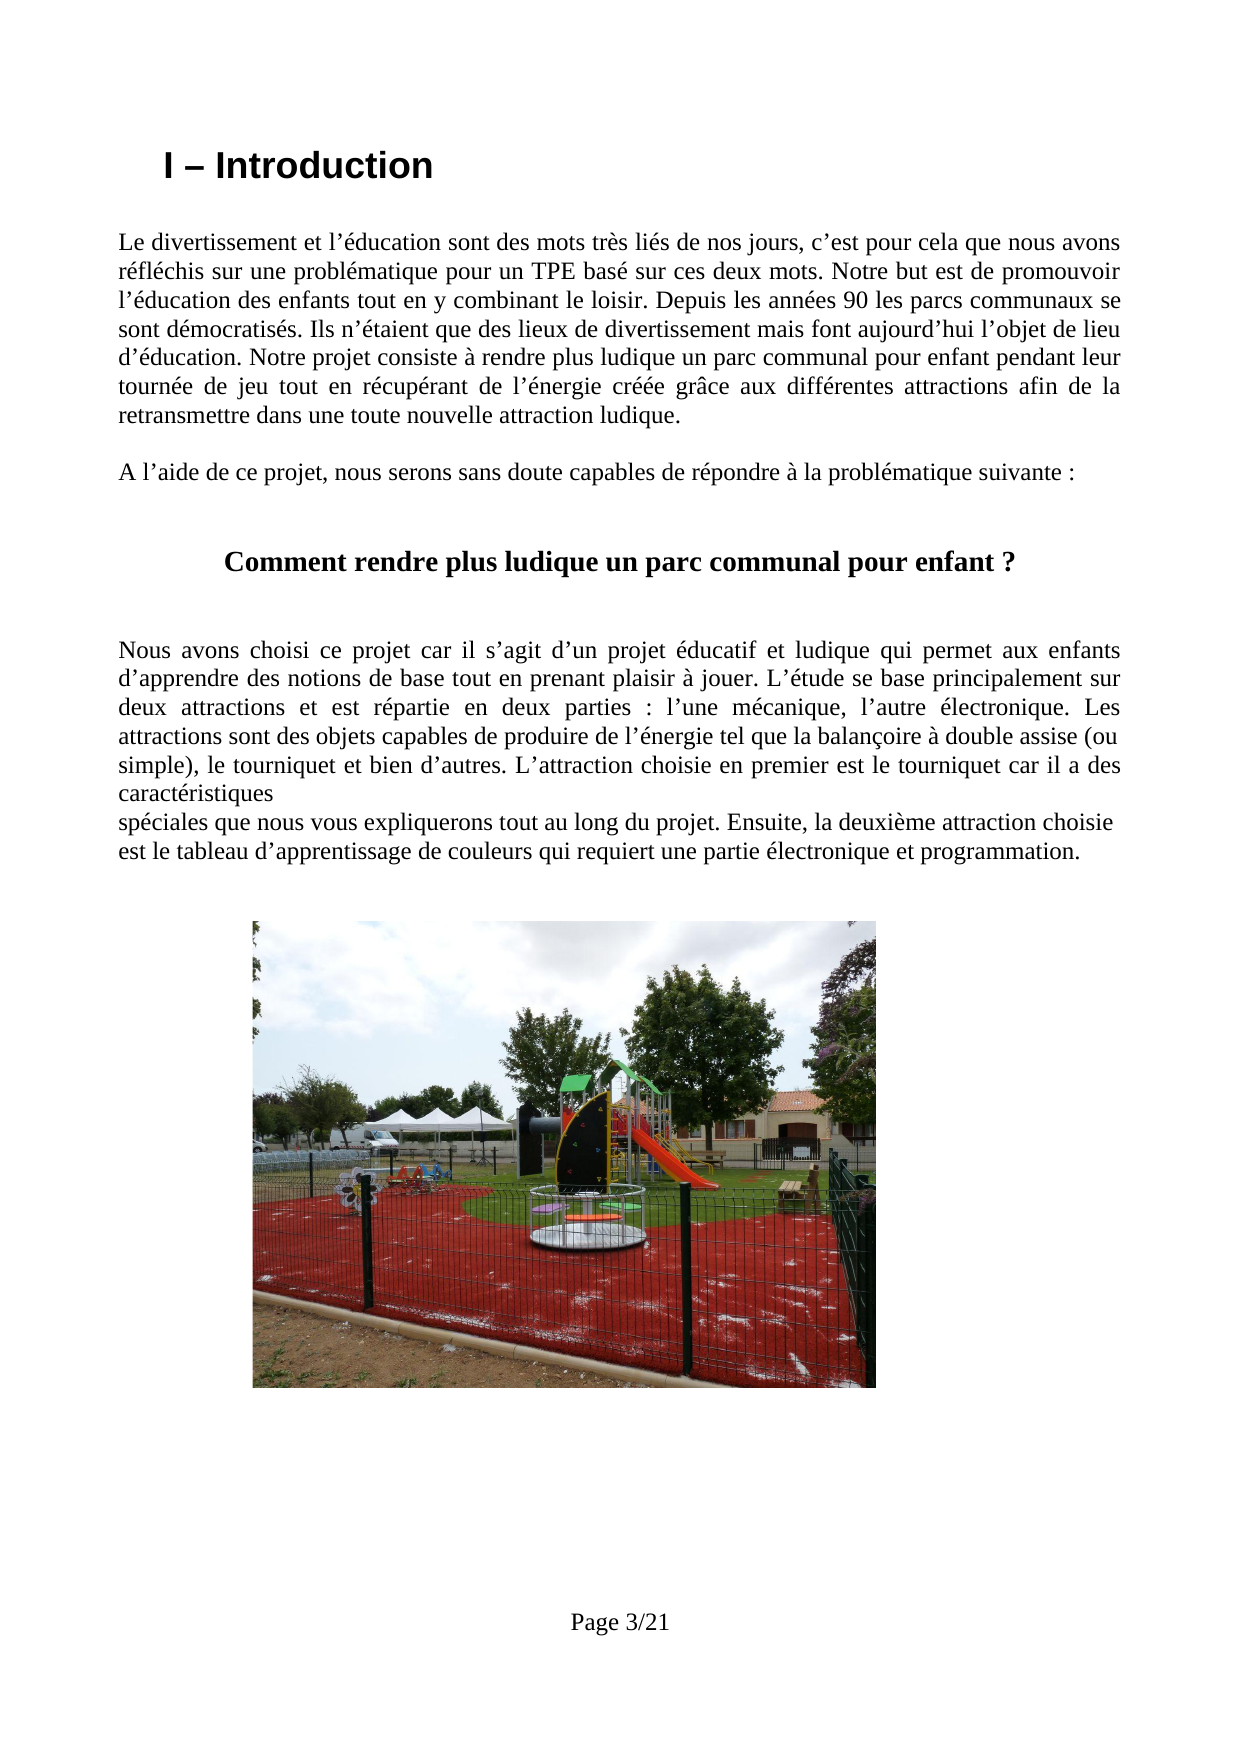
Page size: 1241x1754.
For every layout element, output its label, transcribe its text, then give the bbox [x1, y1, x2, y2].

text Le divertissement et l’éducation sont des mots très liés de nos jours, c’est pour cela que nous avons réfléchis sur une problématique pour un TPE basé sur ces deux mots. Notre but est de promouvoir l’éducation des enfants tout en y combinant le loisir. Depuis les années 90 les parcs communaux se sont démocratisés. Ils n’étaient que des lieux de divertissement mais font aujourd’hui l’objet de lieu d’éducation. Notre projet consiste à rendre plus ludique un parc communal pour enfant pendant leur tournée de jeu tout en récupérant de l’énergie créée grâce aux différentes attractions afin de la retransmettre dans une toute nouvelle attraction ludique. [118, 227, 1122, 429]
subtitle I – Introduction [118, 143, 1122, 186]
text Nous avons choisi ce projet car il s’agit d’un projet éducatif et ludique qui permet aux enfants d’apprendre des notions de base tout en prenant plaisir à jouer. L’étude se base principalement sur deux attractions et est répartie en deux parties : l’une mécanique, l’autre électronique. Les attractions sont des objets capables de produire de l’énergie tel que la balançoire à double assise (ou [118, 635, 1122, 750]
picture [252, 921, 876, 1388]
text simple), le tourniquet et bien d’autres. L’attraction choisie en premier est le tourniquet car il a des caractéristiques [118, 750, 1122, 807]
text est le tableau d’apprentissage de couleurs qui requiert une partie électronique et programmation. [118, 836, 1122, 865]
text spéciales que nous vous expliquerons tout au long du projet. Ensuite, la deuxième attraction choisie [118, 807, 1122, 836]
text A l’aide de ce projet, nous serons sans doute capables de répondre à la problématique suivante : [118, 457, 1122, 486]
text Comment rendre plus ludique un parc communal pour enfant ? [118, 544, 1122, 577]
